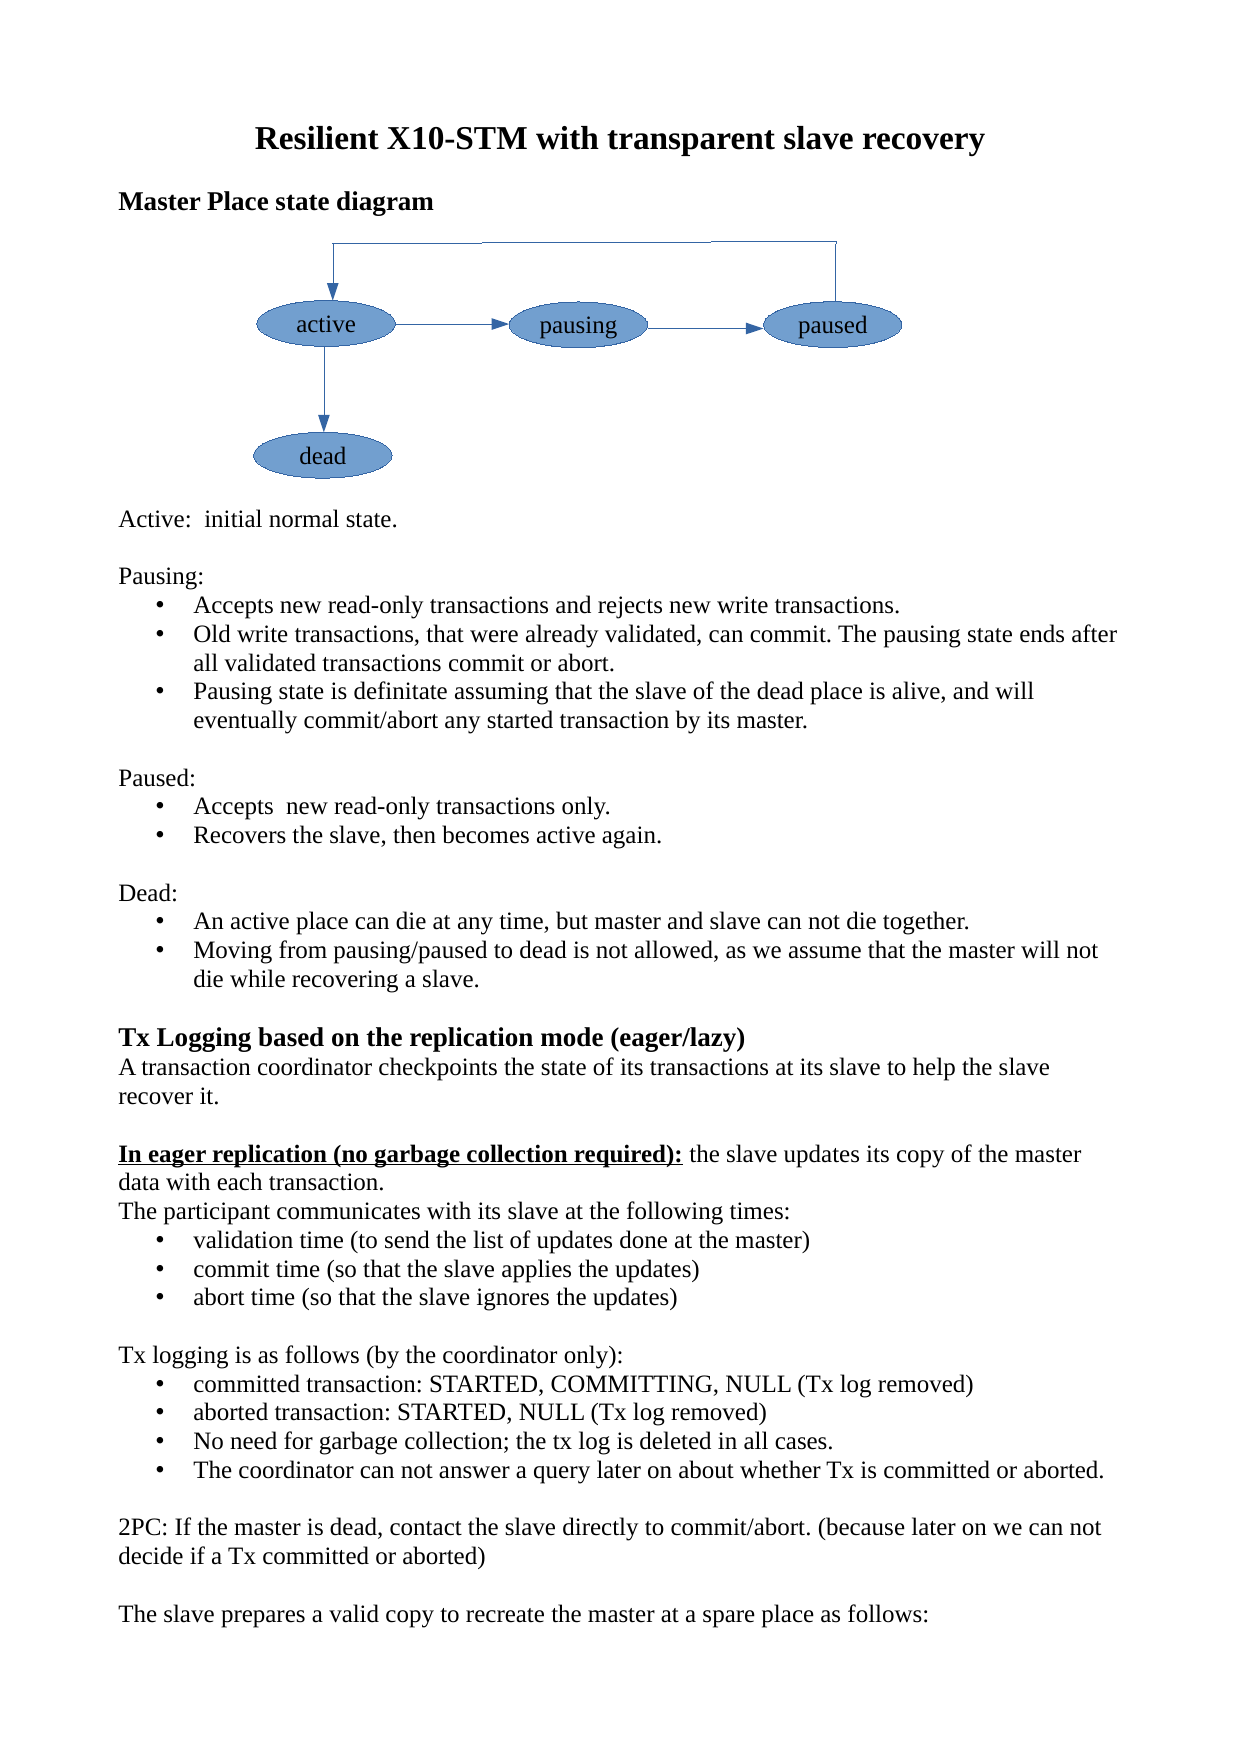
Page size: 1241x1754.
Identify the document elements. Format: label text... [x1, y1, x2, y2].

text Resilient X10-STM with transparent slave recovery [118, 118, 1122, 156]
text Dead: [118, 878, 1122, 906]
list aborted transaction: STARTED, NULL (Tx log removed) [156, 1397, 1122, 1426]
list The coordinator can not answer a query later on about whether Tx is committed or aborted. [156, 1455, 1122, 1484]
list An active place can die at any time, but master and slave can not die together. [156, 906, 1122, 935]
list Recovers the slave, then becomes active again. [156, 820, 1122, 849]
list Moving from pausing/paused to dead is not allowed, as we assume that the master will not die while recovering a slave. [156, 935, 1122, 993]
text The participant communicates with its slave at the following times: [118, 1196, 1122, 1225]
text Pausing: [118, 561, 1122, 590]
list Old write transactions, that were already validated, can commit. The pausing state ends after all validated transactions commit or abort. [156, 619, 1122, 676]
list committed transaction: STARTED, COMMITTING, NULL (Tx log removed) [156, 1369, 1122, 1397]
text In eager replication (no garbage collection required): the slave updates its copy of the master data with each transaction. [118, 1139, 1122, 1196]
list Accepts new read-only transactions and rejects new write transactions. [156, 590, 1122, 619]
list No need for garbage collection; the tx log is deleted in all cases. [156, 1426, 1122, 1455]
text Tx Logging based on the replication mode (eager/lazy) [118, 1021, 1122, 1052]
list Pausing state is definitate assuming that the slave of the dead place is alive, and will eventually commit/abort any started transaction by its master. [156, 676, 1122, 734]
text 2PC: If the master is dead, contact the slave directly to commit/abort. (because later on we can not decide if a Tx committed or aborted) [118, 1512, 1122, 1570]
text Paused: [118, 763, 1122, 791]
list validation time (to send the list of updates done at the master) [156, 1225, 1122, 1254]
list Accepts new read-only transactions only. [156, 791, 1122, 820]
text Active: initial normal state. [118, 504, 1122, 533]
list commit time (so that the slave applies the updates) [156, 1254, 1122, 1282]
text Master Place state diagram [118, 185, 1122, 216]
text Tx logging is as follows (by the coordinator only): [118, 1340, 1122, 1369]
text A transaction coordinator checkpoints the state of its transactions at its slave to help the slave recover it. [118, 1052, 1122, 1110]
text The slave prepares a valid copy to recreate the master at a spare place as follows: [118, 1599, 1122, 1627]
list abort time (so that the slave ignores the updates) [156, 1282, 1122, 1311]
